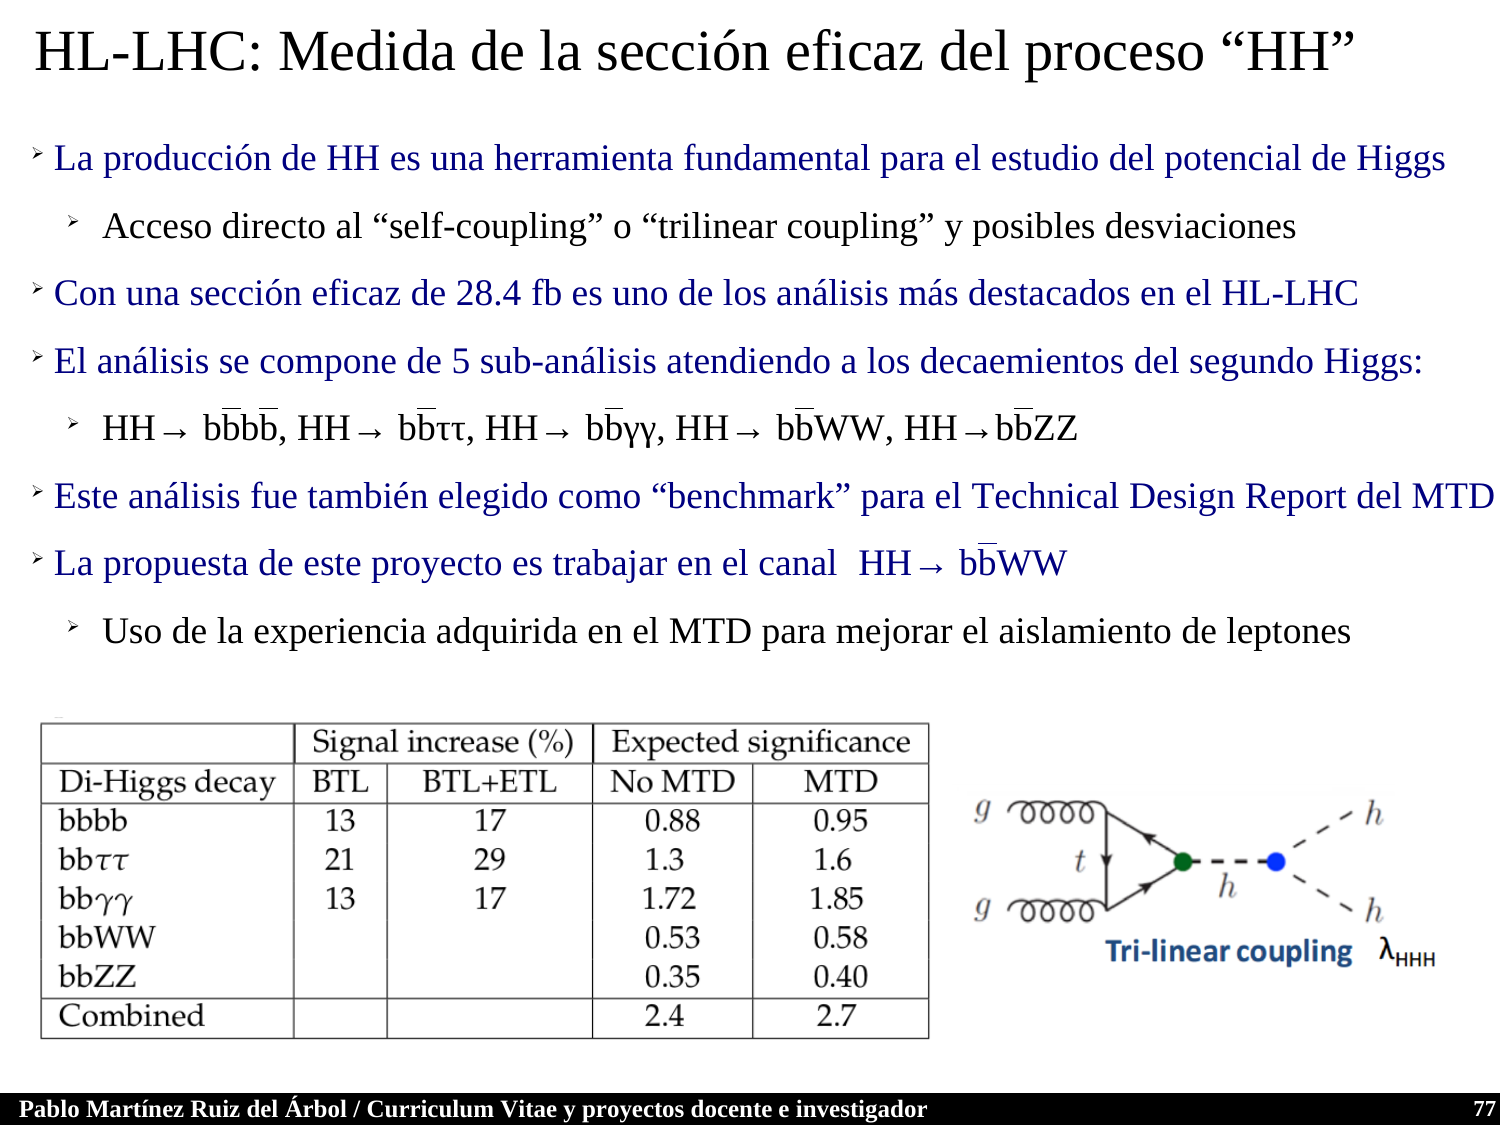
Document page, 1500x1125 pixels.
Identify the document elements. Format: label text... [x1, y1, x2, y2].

text_box La producción de HH es una herramienta fundamental para el estudio del potencial de Higgs Acceso directo al “self-coupling” o “trilinear coupling” y posibles desviaciones Con una sección eficaz de 28.4 fb es uno de los análisis más destacados en el HL-LHC El análisis se compone de 5 sub-análisis atendiendo a los decaemientos del segundo Higgs: HH→ bbbb, HH→ bbττ, HH→ bbγγ, HH→ bbWW, HH→bbZZ Este análisis fue también elegido como “benchmark” para el Technical Design Report del MTD La propuesta de este proyecto es trabajar en el canal HH→ bbWW Uso de la experiencia adquirida en el MTD para mejorar el aislamiento de leptones [11, 98, 1500, 279]
picture [952, 774, 1451, 985]
text_box HL-LHC: Medida de la sección eficaz del proceso “HH” [0, 3, 1411, 111]
picture [33, 717, 938, 1053]
